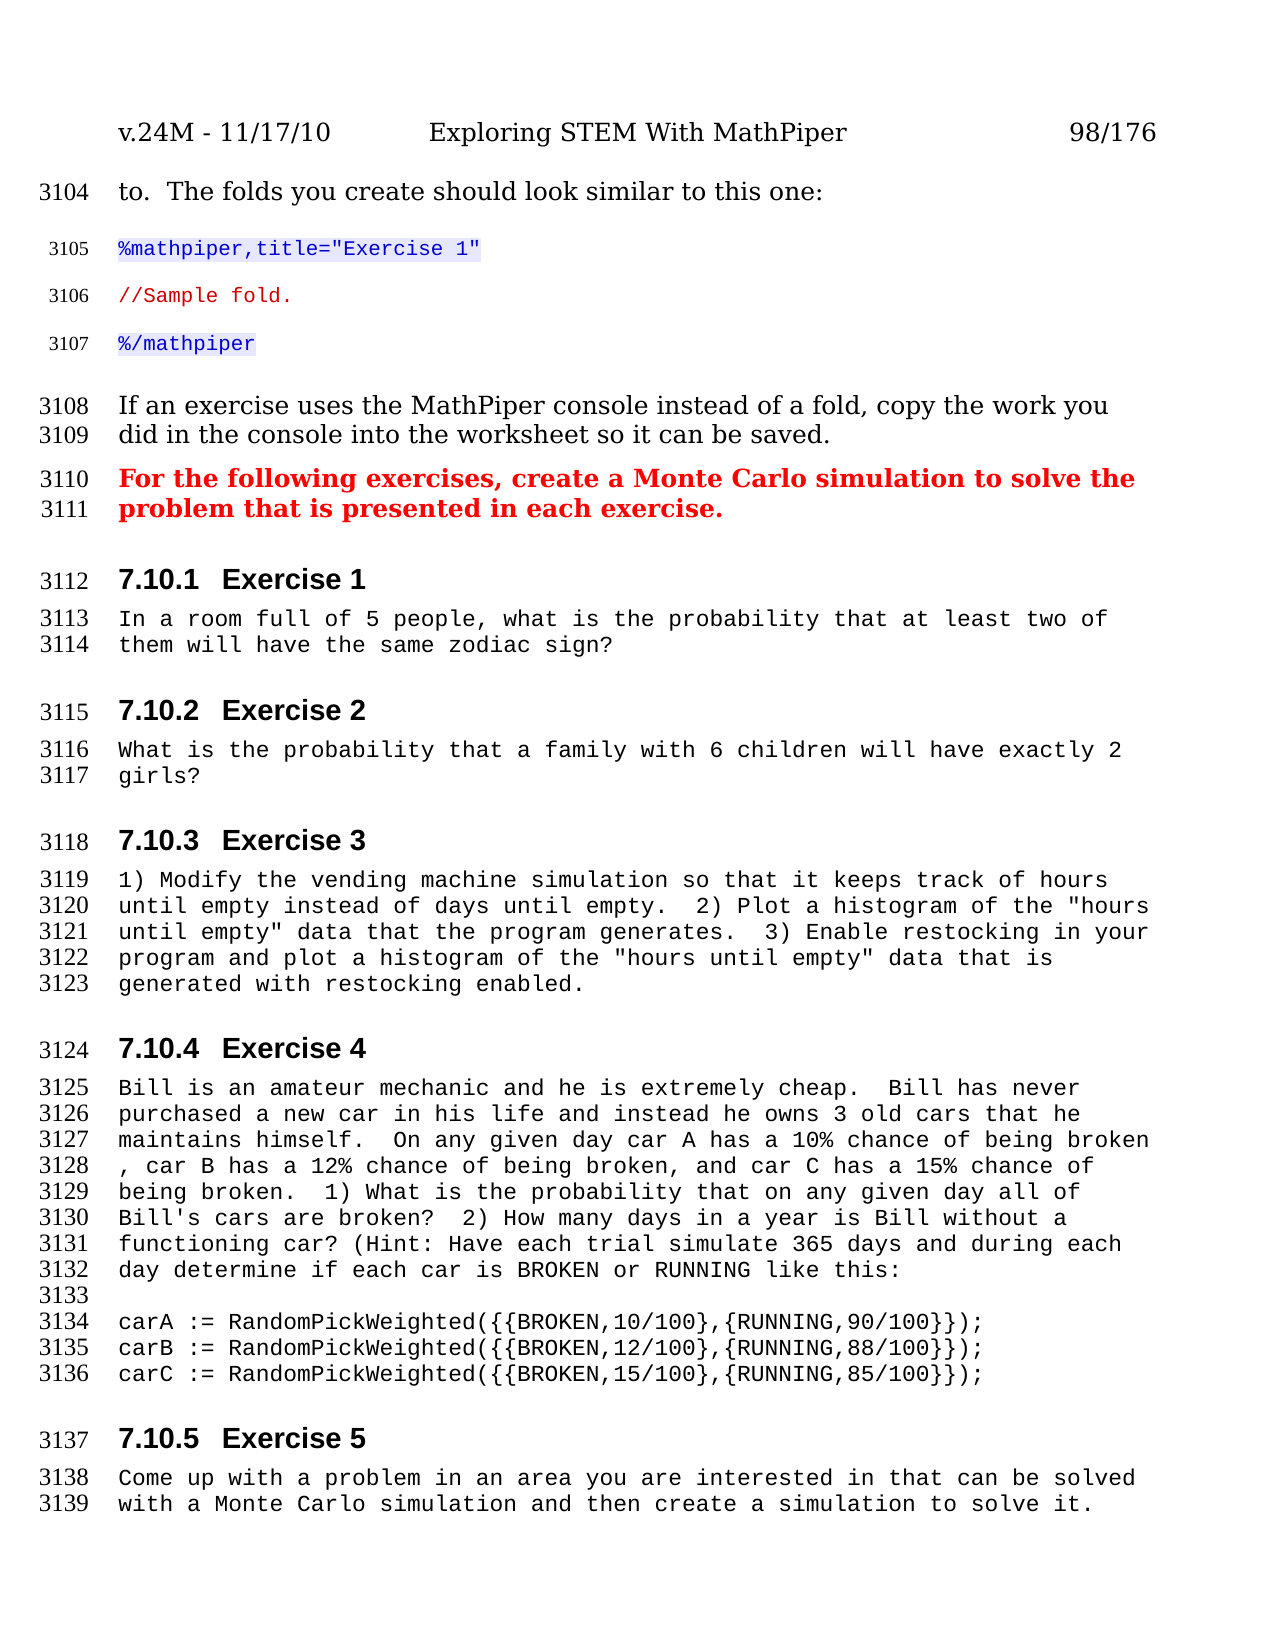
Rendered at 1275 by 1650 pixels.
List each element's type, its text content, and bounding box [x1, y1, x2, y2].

text If an exercise uses the MathPiper console instead of a fold, copy the work you did in the console into the worksheet so it can be saved. [118, 391, 1157, 449]
text What is the probability that a family with 6 children will have exactly 2 girls? [118, 738, 1157, 790]
subtitle Exercise 3 [118, 823, 1157, 857]
subtitle Exercise 4 [118, 1031, 1157, 1065]
text For the following exercises, create a Monte Carlo simulation to solve the problem that is presented in each exercise. [118, 464, 1157, 523]
text to. The folds you create should look similar to this one: [118, 177, 1157, 206]
subtitle Exercise 2 [118, 693, 1157, 726]
text carB := RandomPickWeighted({{BROKEN,12/100},{RUNNING,88/100}}); [118, 1336, 1157, 1362]
text 1) Modify the vending machine simulation so that it keeps track of hours until empty instead of days until empty. 2) Plot a histogram of the "hours until empty" data that the program generates. 3) Enable restocking in your program and plot a histogram of the "hours until empty" data that is generated with restocking enabled. [118, 868, 1157, 998]
text %mathpiper,title="Exercise 1" [118, 238, 1157, 262]
text carC := RandomPickWeighted({{BROKEN,15/100},{RUNNING,85/100}}); [118, 1362, 1157, 1388]
text In a room full of 5 people, what is the probability that at least two of them will have the same zodiac sign? [118, 608, 1157, 659]
subtitle Exercise 5 [118, 1421, 1157, 1454]
text Bill is an amateur mechanic and he is extremely cheap. Bill has never purchased a new car in his life and instead he owns 3 old cars that he maintains himself. On any given day car A has a 10% chance of being broken , car B has a 12% chance of being broken, and car C has a 15% chance of being broken. 1) What is the probability that on any given day all of Bill's cars are broken? 2) How many days in a year is Bill without a functioning car? (Hint: Have each trial simulate 365 days and during each day determine if each car is BROKEN or RUNNING like this: [118, 1077, 1157, 1284]
text Come up with a problem in an area you are interested in that can be solved with a Monte Carlo simulation and then create a simulation to solve it. [118, 1467, 1157, 1518]
subtitle Exercise 1 [118, 562, 1157, 596]
text carA := RandomPickWeighted({{BROKEN,10/100},{RUNNING,90/100}}); [118, 1310, 1157, 1336]
text //Sample fold. [118, 285, 1157, 309]
text %/mathpiper [118, 332, 1157, 356]
